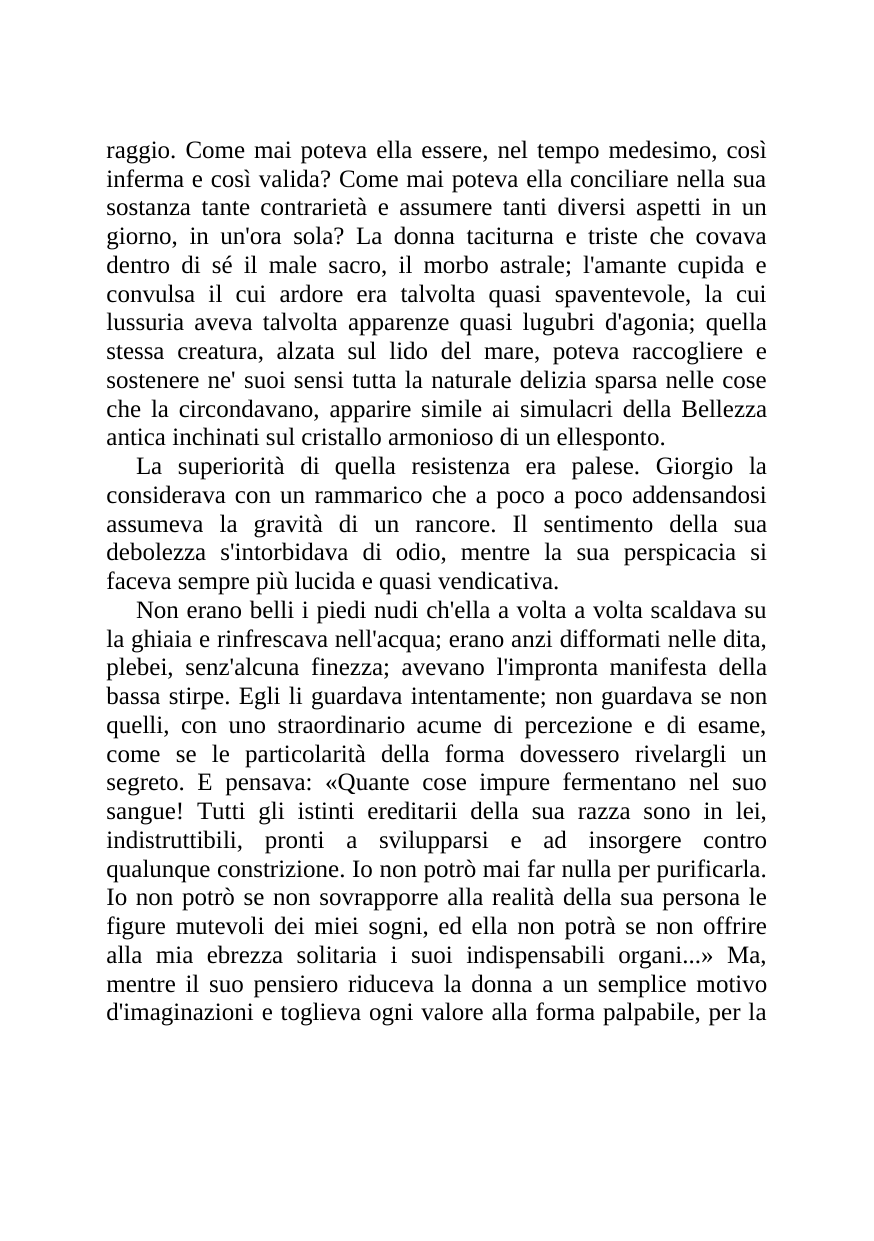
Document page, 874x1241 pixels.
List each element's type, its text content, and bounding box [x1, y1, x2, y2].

text raggio. Come mai poteva ella essere, nel tempo medesimo, così inferma e così valida? Come mai poteva ella conciliare nella sua sostanza tante contrarietà e assumere tanti diversi aspetti in un giorno, in un'ora sola? La donna taciturna e triste che covava dentro di sé il male sacro, il morbo astrale; l'amante cupida e convulsa il cui ardore era talvolta quasi spaventevole, la cui lussuria aveva talvolta apparenze quasi lugubri d'agonia; quella stessa creatura, alzata sul lido del mare, poteva raccogliere e sostenere ne' suoi sensi tutta la naturale delizia sparsa nelle cose che la circondavano, apparire simile ai simulacri della Bellezza antica inchinati sul cristallo armonioso di un ellesponto. [106, 135, 768, 451]
text La superiorità di quella resistenza era palese. Giorgio la considerava con un rammarico che a poco a poco addensandosi assumeva la gravità di un rancore. Il sentimento della sua debolezza s'intorbidava di odio, mentre la sua perspicacia si faceva sempre più lucida e quasi vendicativa. [106, 451, 768, 595]
text Non erano belli i piedi nudi ch'ella a volta a volta scaldava su la ghiaia e rinfrescava nell'acqua; erano anzi difformati nelle dita, plebei, senz'alcuna finezza; avevano l'impronta manifesta della bassa stirpe. Egli li guardava intentamente; non guardava se non quelli, con uno straordinario acume di percezione e di esame, come se le particolarità della forma dovessero rivelargli un segreto. E pensava: «Quante cose impure fermentano nel suo sangue! Tutti gli istinti ereditarii della sua razza sono in lei, indistruttibili, pronti a svilupparsi e ad insorgere contro qualunque constrizione. Io non potrò mai far nulla per purificarla. Io non potrò se non sovrapporre alla realità della sua persona le figure mutevoli dei miei sogni, ed ella non potrà se non offrire alla mia ebrezza solitaria i suoi indispensabili organi...» Ma, mentre il suo pensiero riduceva la donna a un semplice motivo d'imaginazioni e toglieva ogni valore alla forma palpabile, per la [106, 595, 768, 1026]
